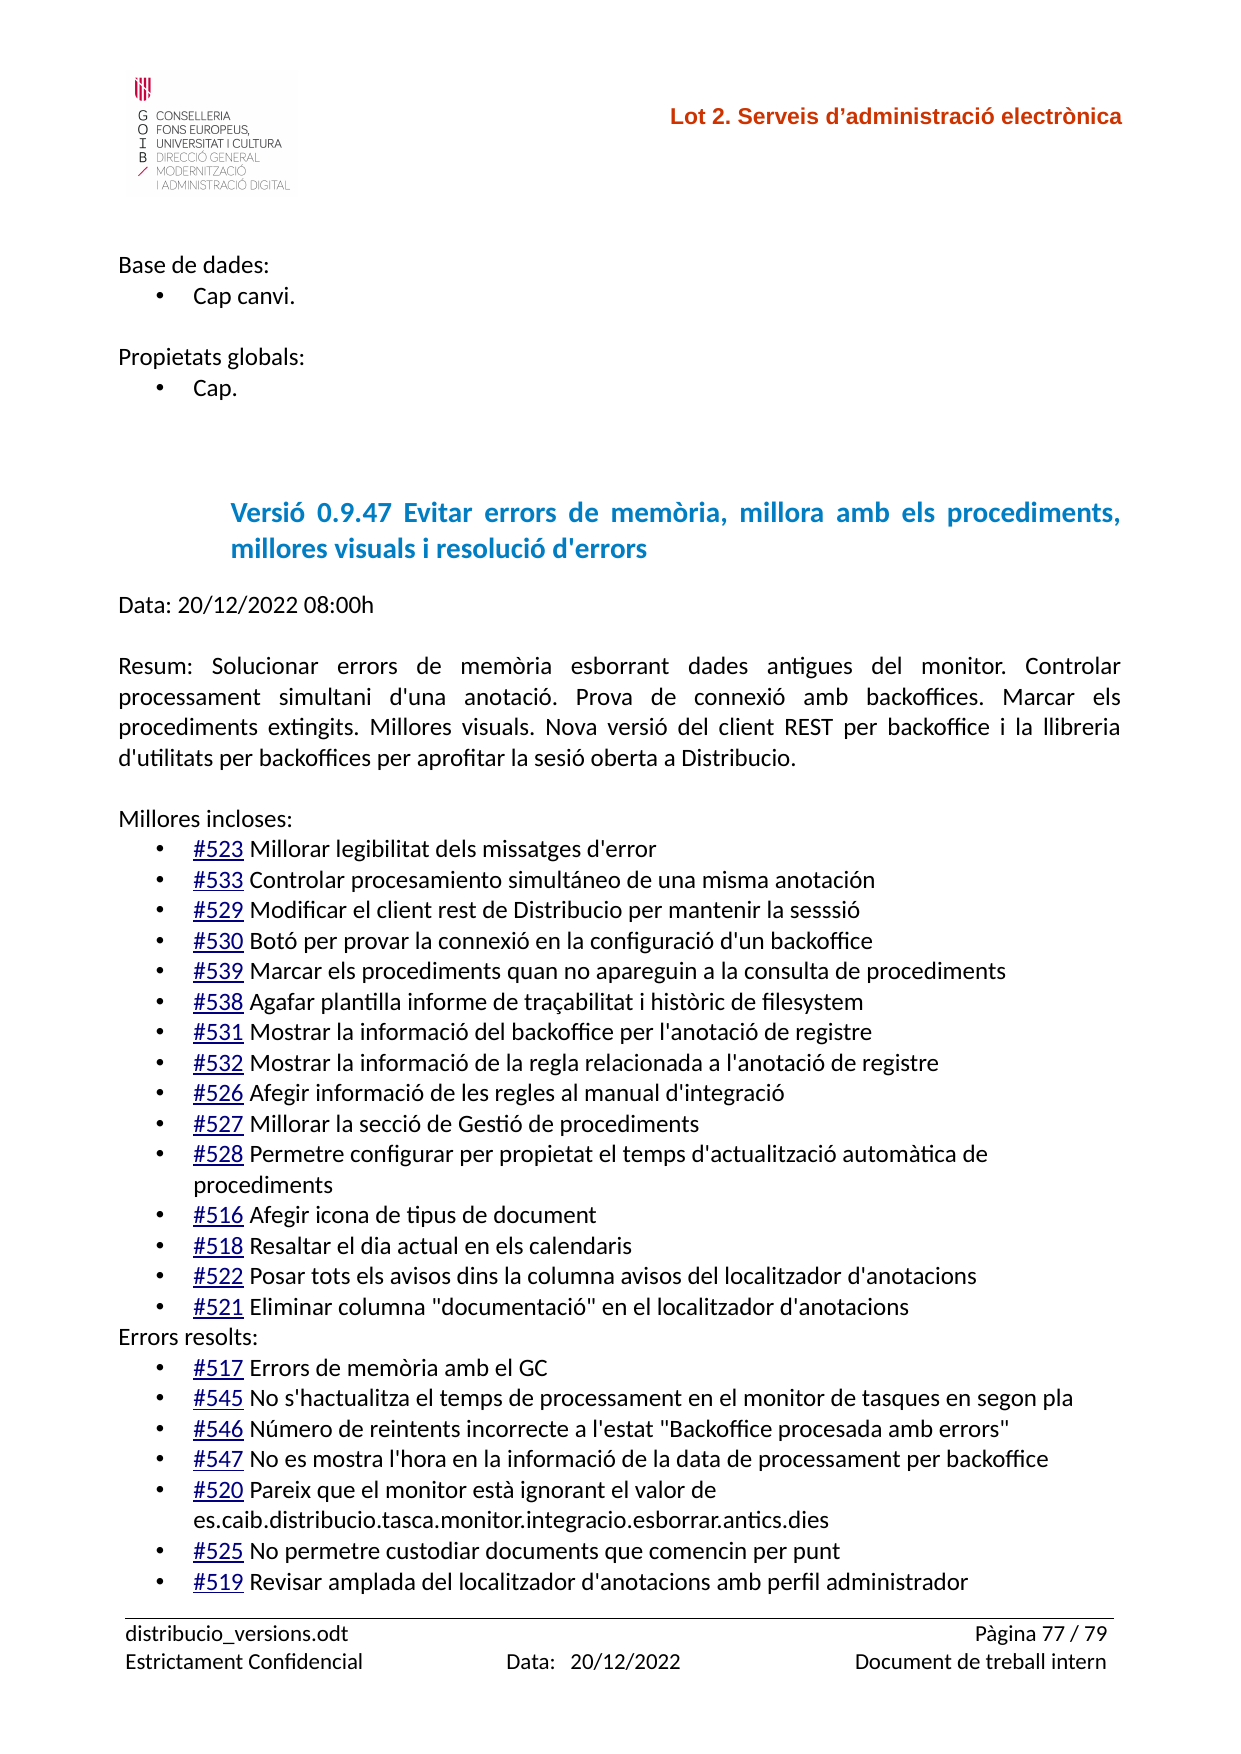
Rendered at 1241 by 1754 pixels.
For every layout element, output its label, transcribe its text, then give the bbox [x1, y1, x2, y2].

list Cap canvi. [156, 280, 1122, 311]
list #522 Posar tots els avisos dins la columna avisos del localitzador d'anotacions [156, 1261, 1122, 1291]
list #525 No permetre custodiar documents que comencin per punt [156, 1535, 1122, 1566]
list #523 Millorar legibilitat dels missatges d'error [156, 833, 1122, 864]
text Errors resolts: [118, 1322, 1122, 1352]
list #546 Número de reintents incorrecte a l'estat "Backoffice procesada amb errors" [156, 1413, 1122, 1444]
text Resum: Solucionar errors de memòria esborrant dades antigues del monitor. Controlar processament simultani d'una anotació. Prova de connexió amb backoffices. Marcar els procediments extingits. Millores visuals. Nova versió del client REST per backoffice i la llibreria d'utilitats per backoffices per aprofitar la sesió oberta a Distribucio. [118, 650, 1122, 772]
picture [126, 70, 299, 197]
list #545 No s'hactualitza el temps de processament en el monitor de tasques en segon pla [156, 1383, 1122, 1413]
list #527 Millorar la secció de Gestió de procediments [156, 1108, 1122, 1138]
list #532 Mostrar la informació de la regla relacionada a l'anotació de registre [156, 1047, 1122, 1077]
list #531 Mostrar la informació del backoffice per l'anotació de registre [156, 1016, 1122, 1047]
list #520 Pareix que el monitor està ignorant el valor de es.caib.distribucio.tasca.monitor.integracio.esborrar.antics.dies [156, 1474, 1122, 1535]
list #526 Afegir informació de les regles al manual d'integració [156, 1077, 1122, 1108]
text Propietats globals: [118, 341, 1122, 372]
list #538 Agafar plantilla informe de traçabilitat i històric de filesystem [156, 986, 1122, 1016]
list #519 Revisar amplada del localitzador d'anotacions amb perfil administrador [156, 1566, 1122, 1596]
text Base de dades: [118, 250, 1122, 280]
list #529 Modificar el client rest de Distribucio per mantenir la sesssió [156, 894, 1122, 925]
list #518 Resaltar el dia actual en els calendaris [156, 1230, 1122, 1261]
list #521 Eliminar columna "documentació" en el localitzador d'anotacions [156, 1291, 1122, 1322]
text Data: 20/12/2022 08:00h [118, 589, 1122, 619]
subtitle Versió 0.9.47 Evitar errors de memòria, millora amb els procediments, millores visuals i resolució d'errors [153, 494, 1122, 565]
list #547 No es mostra l'hora en la informació de la data de processament per backoffice [156, 1444, 1122, 1474]
text Millores incloses: [118, 803, 1122, 833]
list #516 Afegir icona de tipus de document [156, 1199, 1122, 1230]
list #517 Errors de memòria amb el GC [156, 1352, 1122, 1383]
list Cap. [156, 372, 1122, 402]
list #530 Botó per provar la connexió en la configuració d'un backoffice [156, 925, 1122, 955]
list #539 Marcar els procediments quan no apareguin a la consulta de procediments [156, 955, 1122, 986]
list #533 Controlar procesamiento simultáneo de una misma anotación [156, 864, 1122, 894]
list #528 Permetre configurar per propietat el temps d'actualització automàtica de procediments [156, 1138, 1122, 1199]
